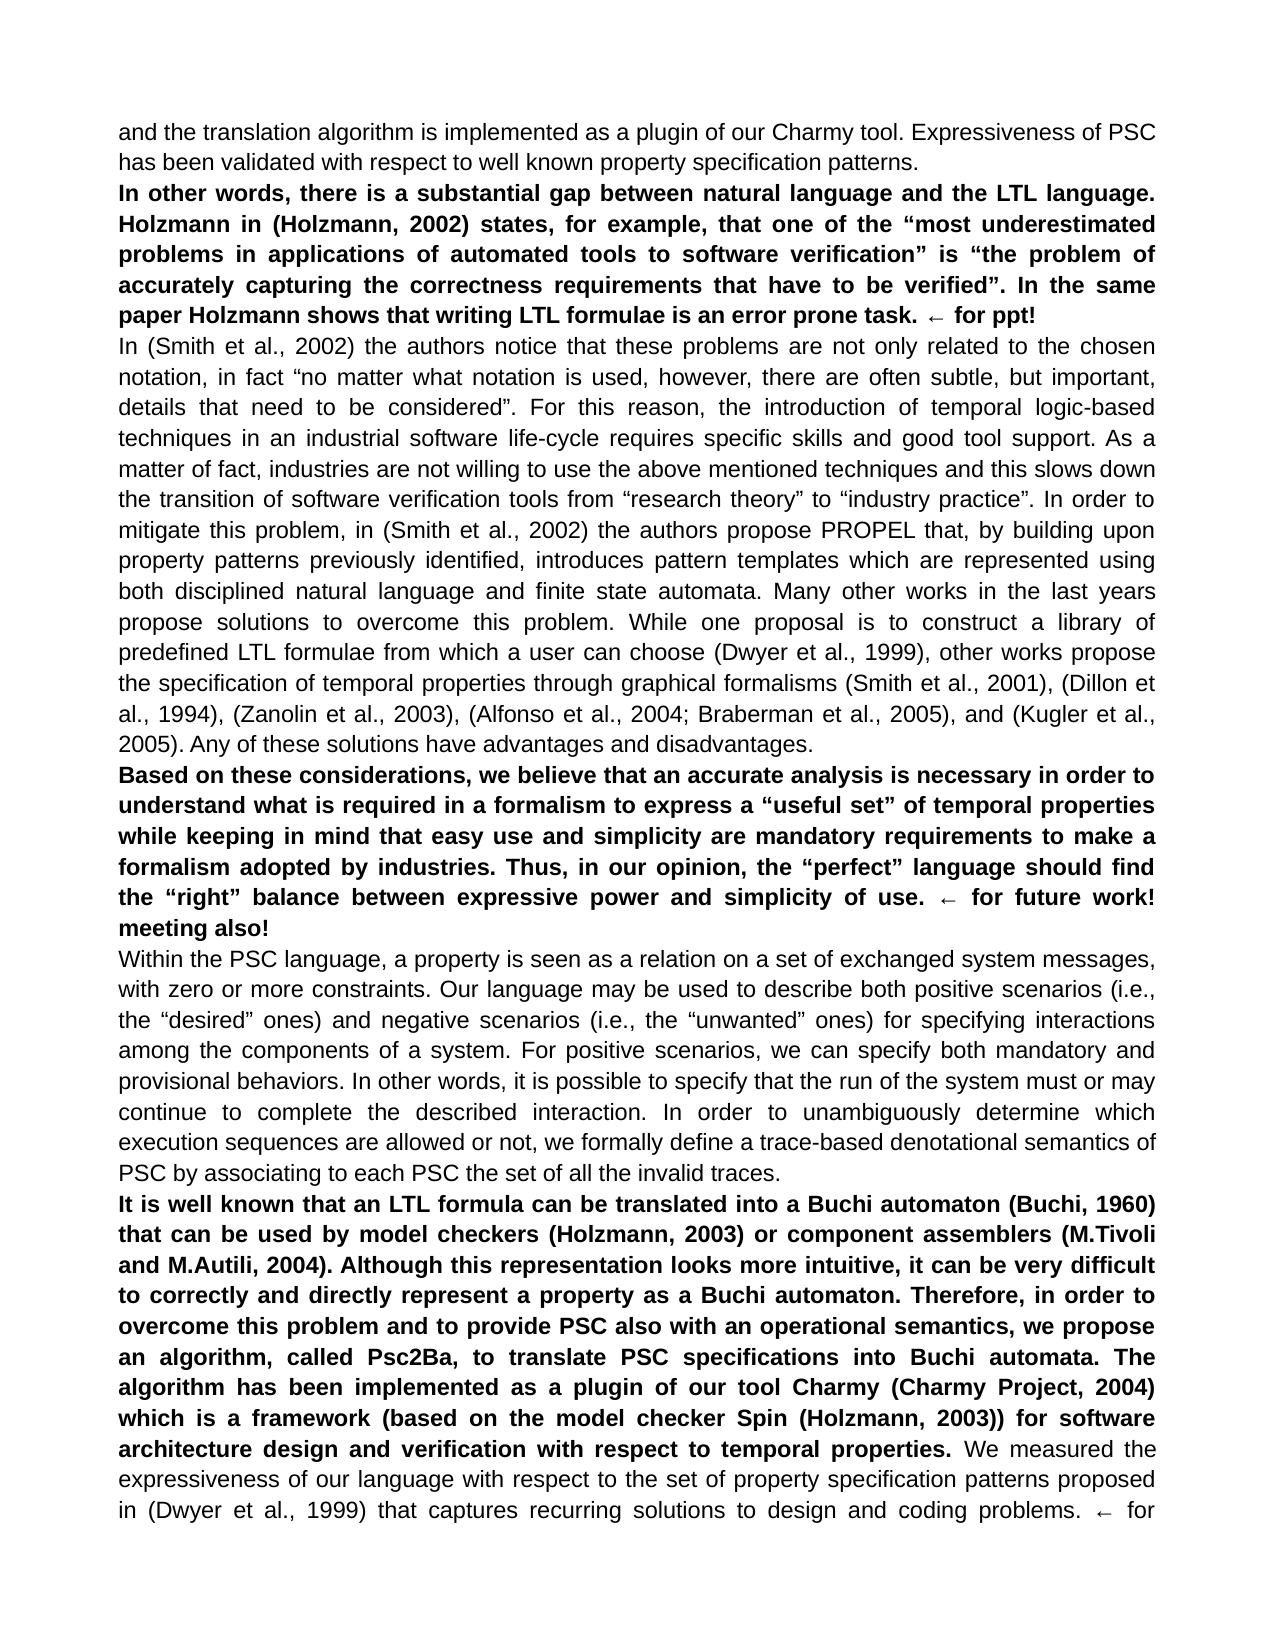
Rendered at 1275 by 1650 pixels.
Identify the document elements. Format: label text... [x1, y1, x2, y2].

text In other words, there is a substantial gap between natural language and the LTL language. Holzmann in (Holzmann, 2002) states, for example, that one of the “most underestimated problems in applications of automated tools to software verification” is “the problem of accurately capturing the correctness requirements that have to be verified”. In the same paper Holzmann shows that writing LTL formulae is an error prone task. ← for ppt! [118, 179, 1157, 329]
text In (Smith et al., 2002) the authors notice that these problems are not only related to the chosen notation, in fact “no matter what notation is used, however, there are often subtle, but important, details that need to be considered”. For this reason, the introduction of temporal logic-based techniques in an industrial software life-cycle requires specific skills and good tool support. As a matter of fact, industries are not willing to use the above mentioned techniques and this slows down the transition of software verification tools from “research theory” to “industry practice”. In order to mitigate this problem, in (Smith et al., 2002) the authors propose PROPEL that, by building upon property patterns previously identified, introduces pattern templates which are represented using both disciplined natural language and finite state automata. Many other works in the last years propose solutions to overcome this problem. While one proposal is to construct a library of predefined LTL formulae from which a user can choose (Dwyer et al., 1999), other works propose the specification of temporal properties through graphical formalisms (Smith et al., 2001), (Dillon et al., 1994), (Zanolin et al., 2003), (Alfonso et al., 2004; Braberman et al., 2005), and (Kugler et al., 2005). Any of these solutions have advantages and disadvantages. [118, 332, 1157, 757]
text Within the PSC language, a property is seen as a relation on a set of exchanged system messages, with zero or more constraints. Our language may be used to describe both positive scenarios (i.e., the “desired” ones) and negative scenarios (i.e., the “unwanted” ones) for specifying interactions among the components of a system. For positive scenarios, we can specify both mandatory and provisional behaviors. In other words, it is possible to specify that the run of the system must or may continue to complete the described interaction. In order to unambiguously determine which execution sequences are allowed or not, we formally define a trace-based denotational semantics of PSC by associating to each PSC the set of all the invalid traces. [118, 945, 1157, 1186]
text Based on these considerations, we believe that an accurate analysis is necessary in order to understand what is required in a formalism to express a “useful set” of temporal properties while keeping in mind that easy use and simplicity are mandatory requirements to make a formalism adopted by industries. Thus, in our opinion, the “perfect” language should find the “right” balance between expressive power and simplicity of use. ← for future work! meeting also! [118, 761, 1157, 941]
text and the translation algorithm is implemented as a plugin of our Charmy tool. Expressiveness of PSC has been validated with respect to well known property specification patterns. [118, 118, 1157, 176]
text It is well known that an LTL formula can be translated into a Buchi automaton (Buchi, 1960) that can be used by model checkers (Holzmann, 2003) or component assemblers (M.Tivoli and M.Autili, 2004). Although this representation looks more intuitive, it can be very difficult to correctly and directly represent a property as a Buchi automaton. Therefore, in order to overcome this problem and to provide PSC also with an operational semantics, we propose an algorithm, called Psc2Ba, to translate PSC specifications into Buchi automata. The algorithm has been implemented as a plugin of our tool Charmy (Charmy Project, 2004) which is a framework (based on the model checker Spin (Holzmann, 2003)) for software architecture design and verification with respect to temporal properties. We measured the expressiveness of our language with respect to the set of property specification patterns proposed in (Dwyer et al., 1999) that captures recurring solutions to design and coding problems. ← for [118, 1190, 1157, 1523]
